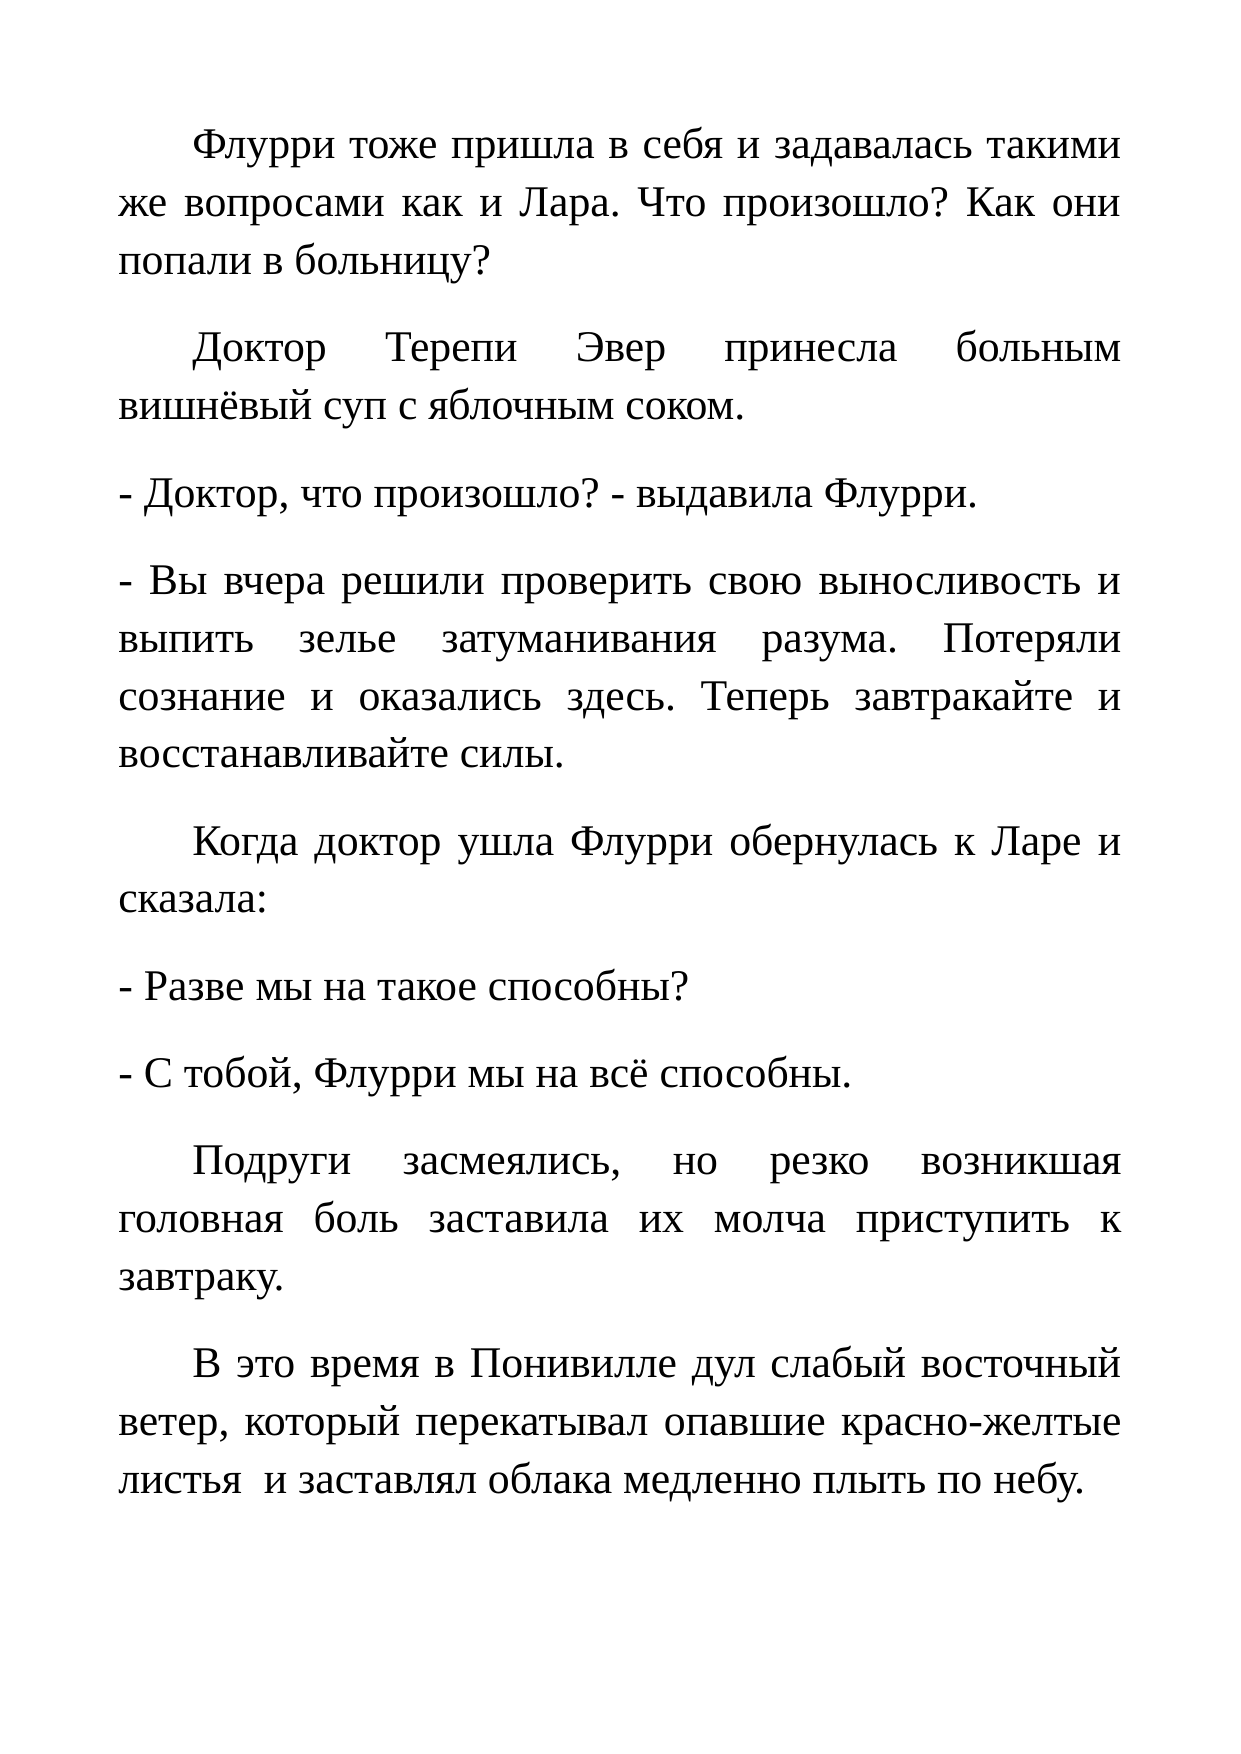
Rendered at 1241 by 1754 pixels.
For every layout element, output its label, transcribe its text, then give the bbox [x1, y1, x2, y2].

text - Разве мы на такое способны? [118, 959, 1122, 1009]
text Подруги засмеялись, но резко возникшая головная боль заставила их молча приступить к завтраку. [118, 1134, 1122, 1300]
text Когда доктор ушла Флурри обернулась к Ларе и сказала: [118, 814, 1122, 922]
text Флурри тоже пришла в себя и задавалась такими же вопросами как и Лара. Что произошло? Как они попали в больницу? [118, 118, 1122, 284]
text - С тобой, Флурри мы на всё способны. [118, 1047, 1122, 1097]
text - Вы вчера решили проверить свою выносливость и выпить зелье затуманивания разума. Потеряли сознание и оказались здесь. Теперь завтракайте и восстанавливайте силы. [118, 553, 1122, 777]
text В это время в Понивилле дул слабый восточный ветер, который перекатывал опавшие красно-желтые листья и заставлял облака медленно плыть по небу. [118, 1337, 1122, 1503]
text - Доктор, что произошло? - выдавила Флурри. [118, 466, 1122, 516]
text Доктор Терепи Эвер принесла больным вишнёвый суп с яблочным соком. [118, 321, 1122, 429]
